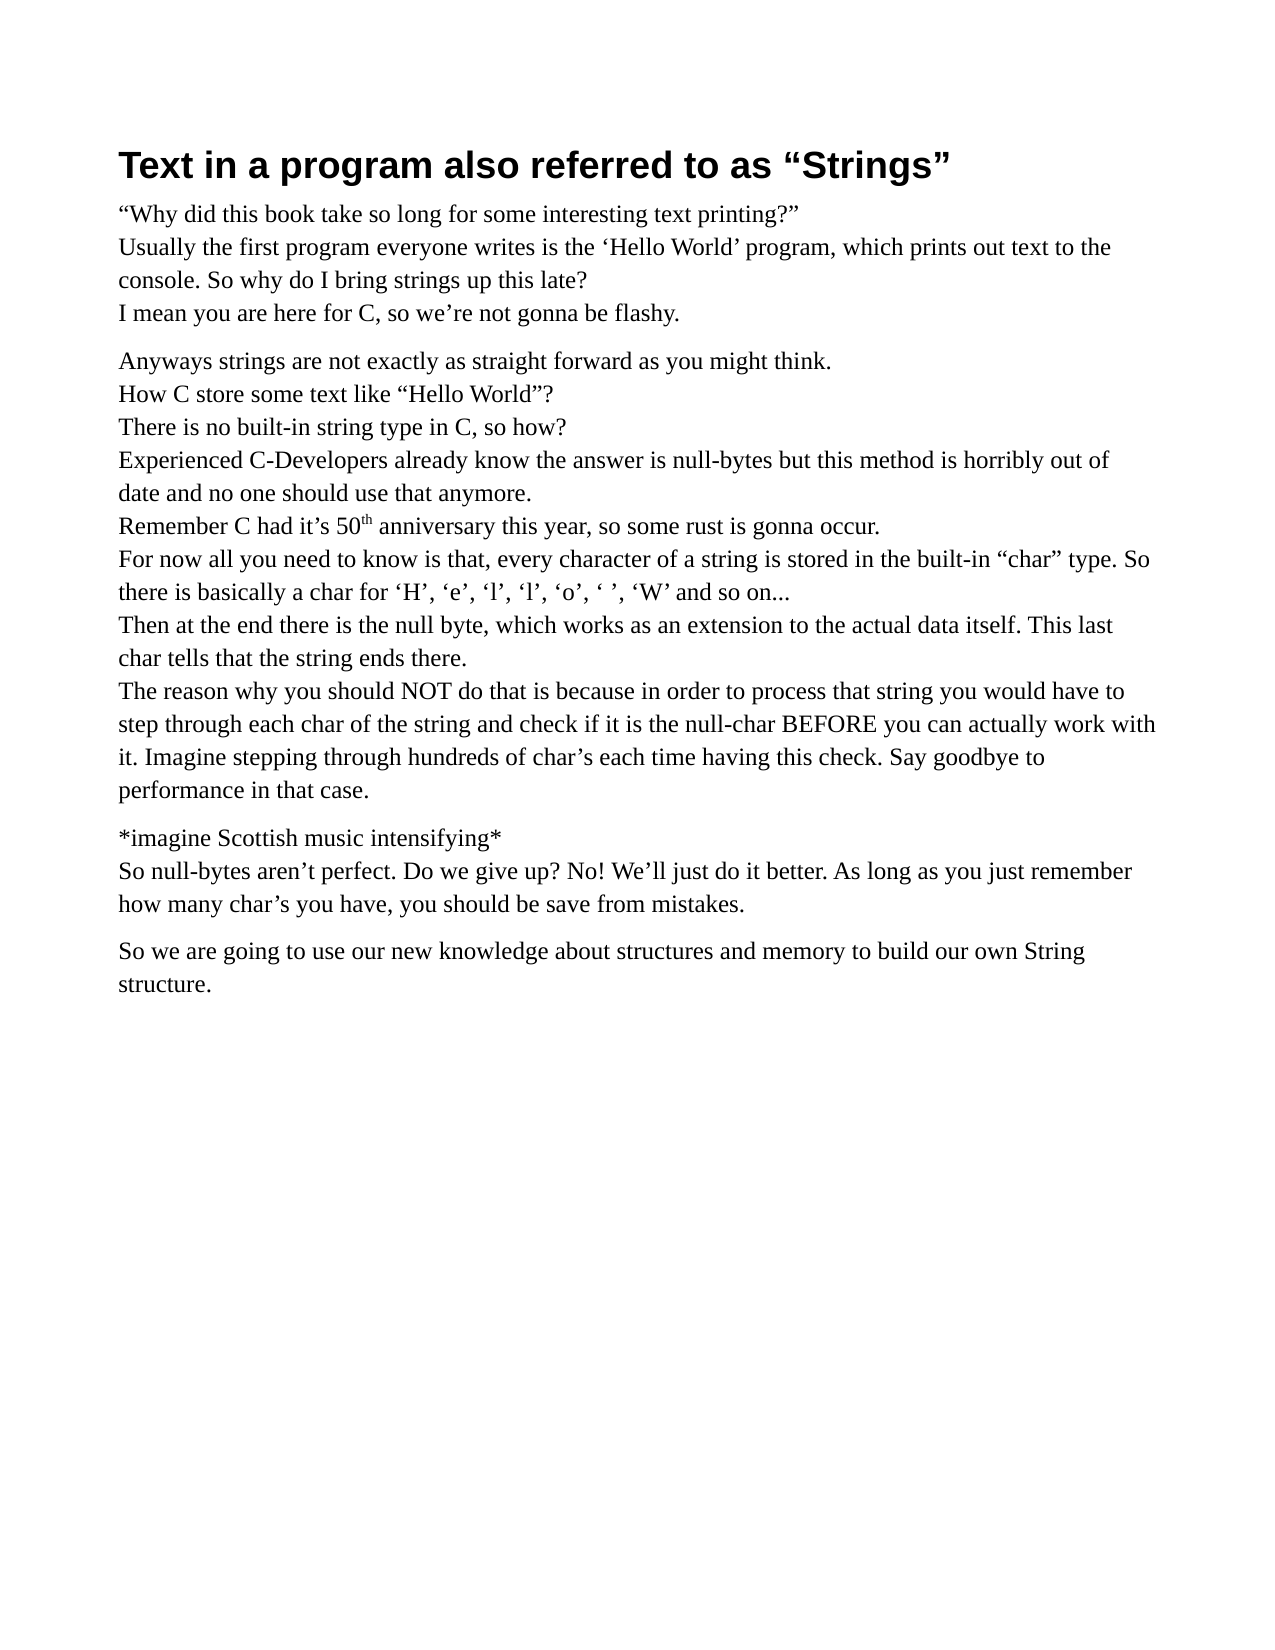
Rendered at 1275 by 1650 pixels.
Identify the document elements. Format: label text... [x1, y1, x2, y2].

text “Why did this book take so long for some interesting text printing?” Usually the first program everyone writes is the ‘Hello World’ program, which prints out text to the console. So why do I bring strings up this late? I mean you are here for C, so we’re not gonna be flashy. [118, 199, 1157, 327]
text So we are going to use our new knowledge about structures and memory to build our own String structure. [118, 936, 1157, 998]
text *imagine Scottish music intensifying* So null-bytes aren’t perfect. Do we give up? No! We’ll just do it better. As long as you just remember how many char’s you have, you should be save from mistakes. [118, 823, 1157, 918]
subtitle Text in a program also referred to as “Strings” [118, 143, 1157, 187]
text Anyways strings are not exactly as straight forward as you might think. How C store some text like “Hello World”? There is no built-in string type in C, so how? Experienced C-Developers already know the answer is null-bytes but this method is horribly out of date and no one should use that anymore. Remember C had it’s 50th anniversary this year, so some rust is gonna occur. For now all you need to know is that, every character of a string is stored in the built-in “char” type. So there is basically a char for ‘H’, ‘e’, ‘l’, ‘l’, ‘o’, ‘ ’, ‘W’ and so on... Then at the end there is the null byte, which works as an extension to the actual data itself. This last char tells that the string ends there. The reason why you should NOT do that is because in order to process that string you would have to step through each char of the string and check if it is the null-char BEFORE you can actually work with it. Imagine stepping through hundreds of char’s each time having this check. Say goodbye to performance in that case. [118, 346, 1157, 804]
